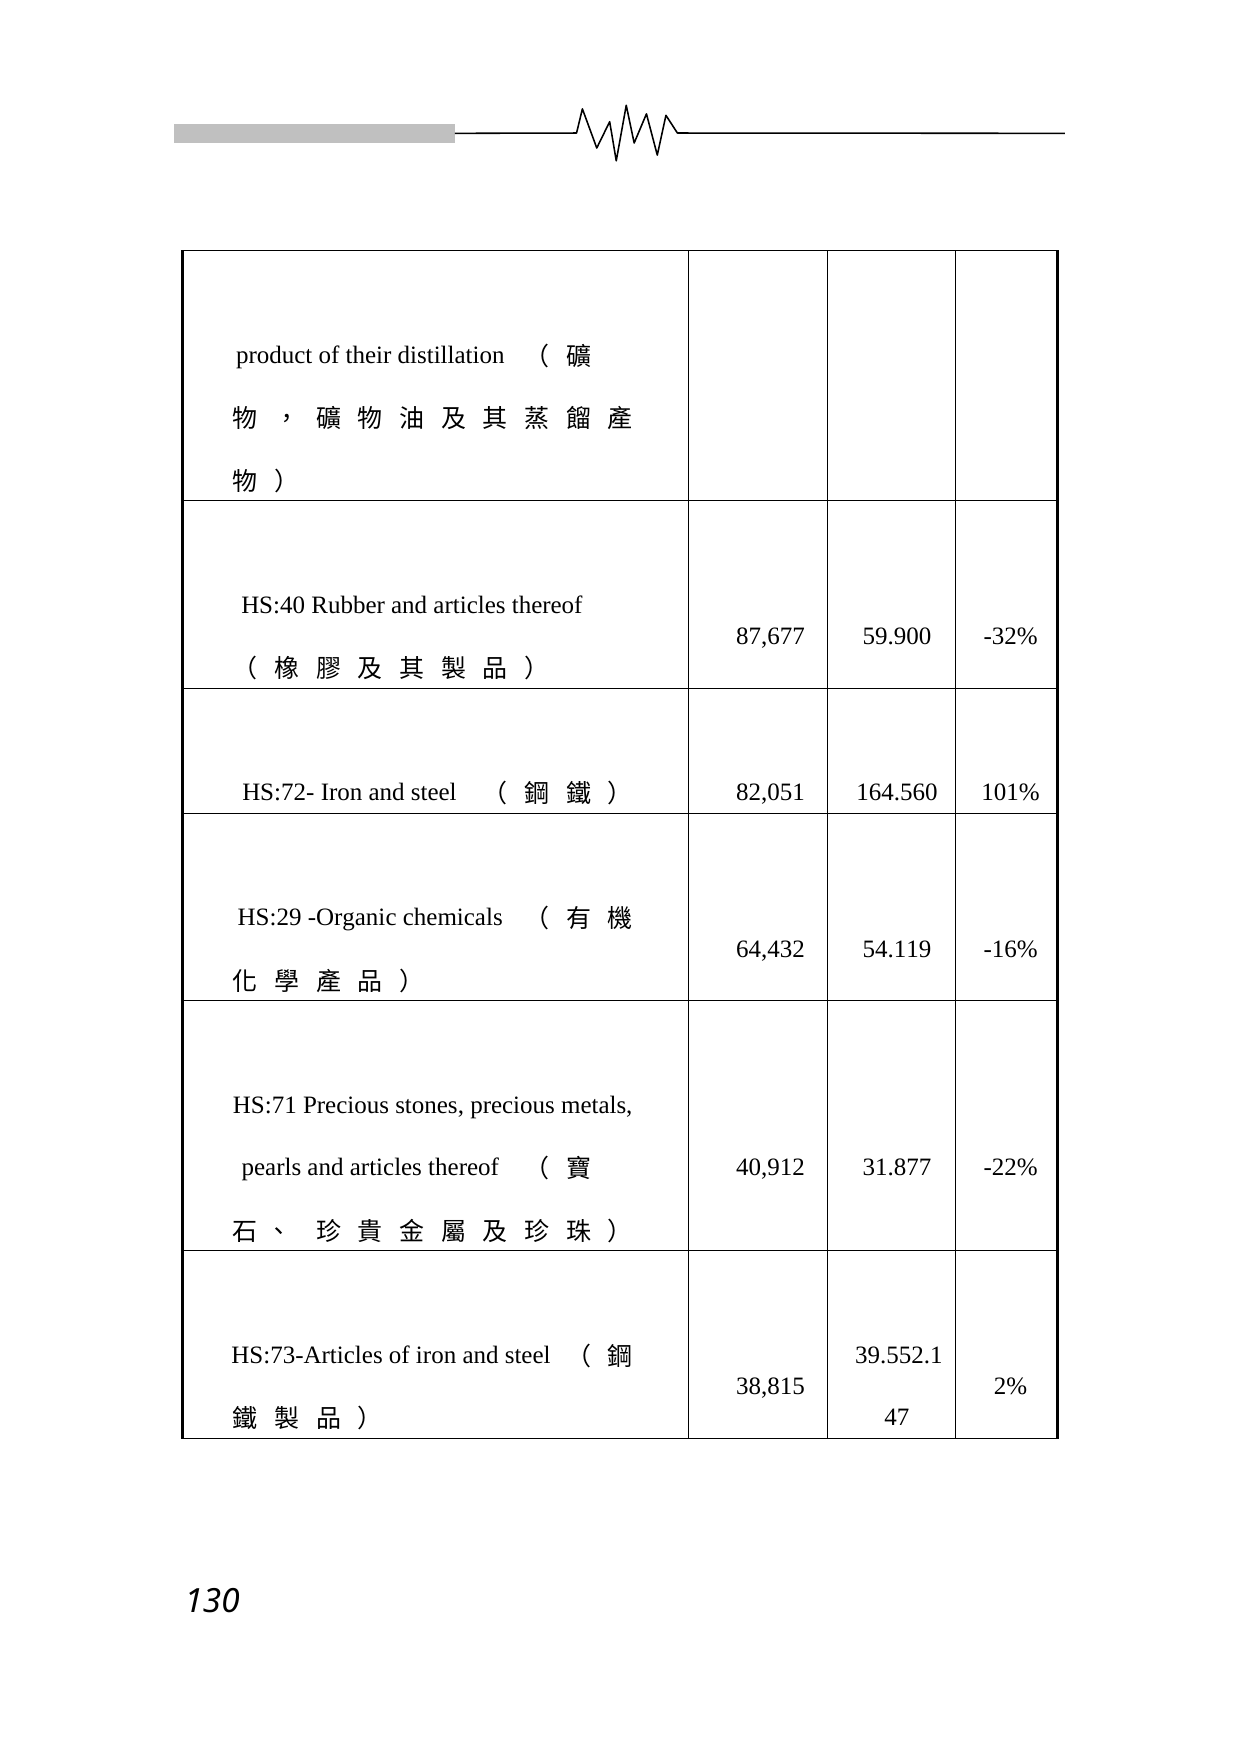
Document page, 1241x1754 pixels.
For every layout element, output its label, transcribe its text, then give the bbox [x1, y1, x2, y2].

table_cell HS:71 Precious stones, precious metals, pearls and articles thereof（寶石、珍貴金屬及珍珠） [184, 1001, 688, 1250]
table_cell HS:72- Iron and steel（鋼鐵） [184, 689, 688, 813]
table_cell 59.900 [828, 501, 955, 688]
table_cell 40,912 [689, 1001, 827, 1250]
table_cell 31.877 [828, 1001, 955, 1250]
table_cell -16% [956, 814, 1056, 1000]
table_cell HS:29 -Organic chemicals（有機化學產品） [184, 814, 688, 1000]
table_cell product of their distillation（礦物，礦物油及其蒸餾產物） [184, 251, 688, 500]
table_cell -22% [956, 1001, 1056, 1250]
table_cell HS:73-Articles of iron and steel（鋼鐵製品） [184, 1251, 688, 1438]
table_cell 54.119 [828, 814, 955, 1000]
table_cell 87,677 [689, 501, 827, 688]
table_cell 82,051 [689, 689, 827, 813]
table_cell -32% [956, 501, 1056, 688]
table_cell 38,815 [689, 1251, 827, 1438]
table_cell 2% [956, 1251, 1056, 1438]
table_cell 39.552.147 [828, 1251, 955, 1438]
table_cell HS:40 Rubber and articles thereof（橡膠及其製品） [184, 501, 688, 688]
table_cell [828, 251, 955, 500]
table_cell [689, 251, 827, 500]
table_cell 101% [956, 689, 1056, 813]
table_cell 164.560 [828, 689, 955, 813]
table_cell [956, 251, 1056, 500]
table_cell 64,432 [689, 814, 827, 1000]
